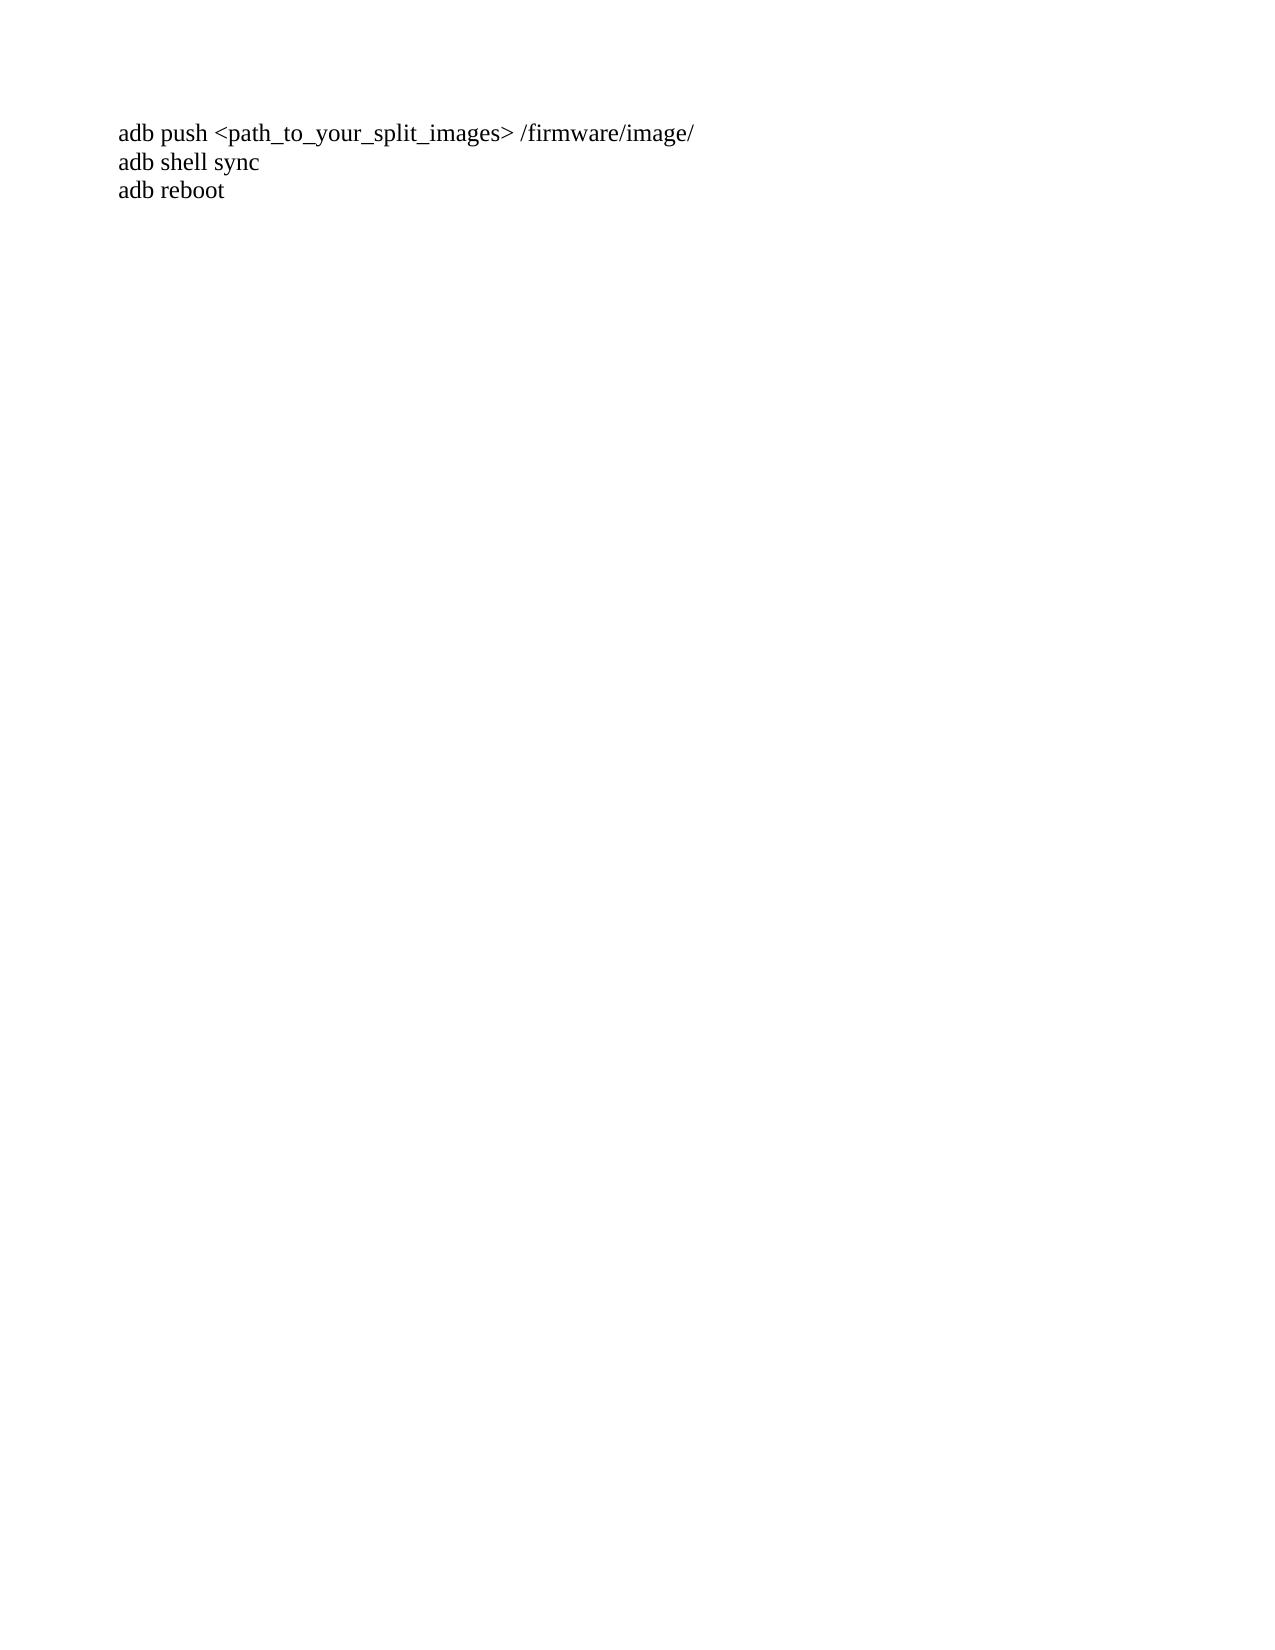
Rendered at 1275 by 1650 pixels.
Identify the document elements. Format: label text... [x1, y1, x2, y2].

text adb push <path_to_your_split_images> /firmware/image/ [118, 118, 1157, 147]
text adb shell sync [118, 147, 1157, 176]
text adb reboot [118, 176, 1157, 204]
